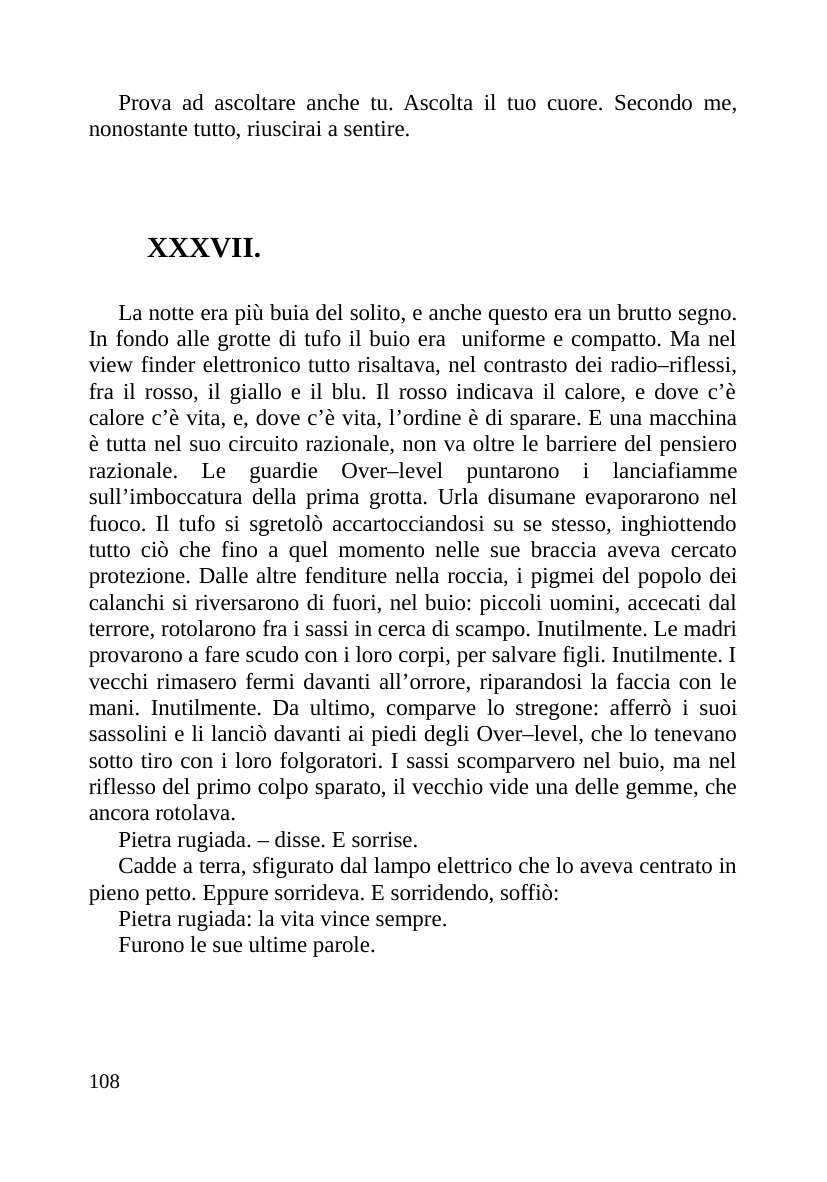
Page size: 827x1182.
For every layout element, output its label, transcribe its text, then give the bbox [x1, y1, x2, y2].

subtitle XXXVII. [88, 230, 738, 263]
text Prova ad ascoltare anche tu. Ascolta il tuo cuore. Secondo me, nonostante tutto, riuscirai a sentire. [88, 88, 738, 141]
text Cadde a terra, sfigurato dal lampo elettrico che lo aveva centrato in pieno petto. Eppure sorrideva. E sorridendo, soffiò: [88, 852, 738, 905]
text Pietra rugiada: la vita vince sempre. [88, 905, 738, 931]
text La notte era più buia del solito, e anche questo era un brutto segno. In fondo alle grotte di tufo il buio era uniforme e compatto. Ma nel view finder elettronico tutto risaltava, nel contrasto dei radio–riflessi, fra il rosso, il giallo e il blu. Il rosso indicava il calore, e dove c’è calore c’è vita, e, dove c’è vita, l’ordine è di sparare. E una macchina è tutta nel suo circuito razionale, non va oltre le barriere del pensiero razionale. Le guardie Over–level puntarono i lanciafiamme sull’imboccatura della prima grotta. Urla disumane evaporarono nel fuoco. Il tufo si sgretolò accartocciandosi su se stesso, inghiottendo tutto ciò che fino a quel momento nelle sue braccia aveva cercato protezione. Dalle altre fenditure nella roccia, i pigmei del popolo dei calanchi si riversarono di fuori, nel buio: piccoli uomini, accecati dal terrore, rotolarono fra i sassi in cerca di scampo. Inutilmente. Le madri provarono a fare scudo con i loro corpi, per salvare figli. Inutilmente. I vecchi rimasero fermi davanti all’orrore, riparandosi la faccia con le mani. Inutilmente. Da ultimo, comparve lo stregone: afferrò i suoi sassolini e li lanciò davanti ai piedi degli Over–level, che lo tenevano sotto tiro con i loro folgoratori. I sassi scomparvero nel buio, ma nel riflesso del primo colpo sparato, il vecchio vide una delle gemme, che ancora rotolava. [88, 299, 738, 826]
text Pietra rugiada. – disse. E sorrise. [88, 826, 738, 852]
text Furono le sue ultime parole. [88, 931, 738, 958]
